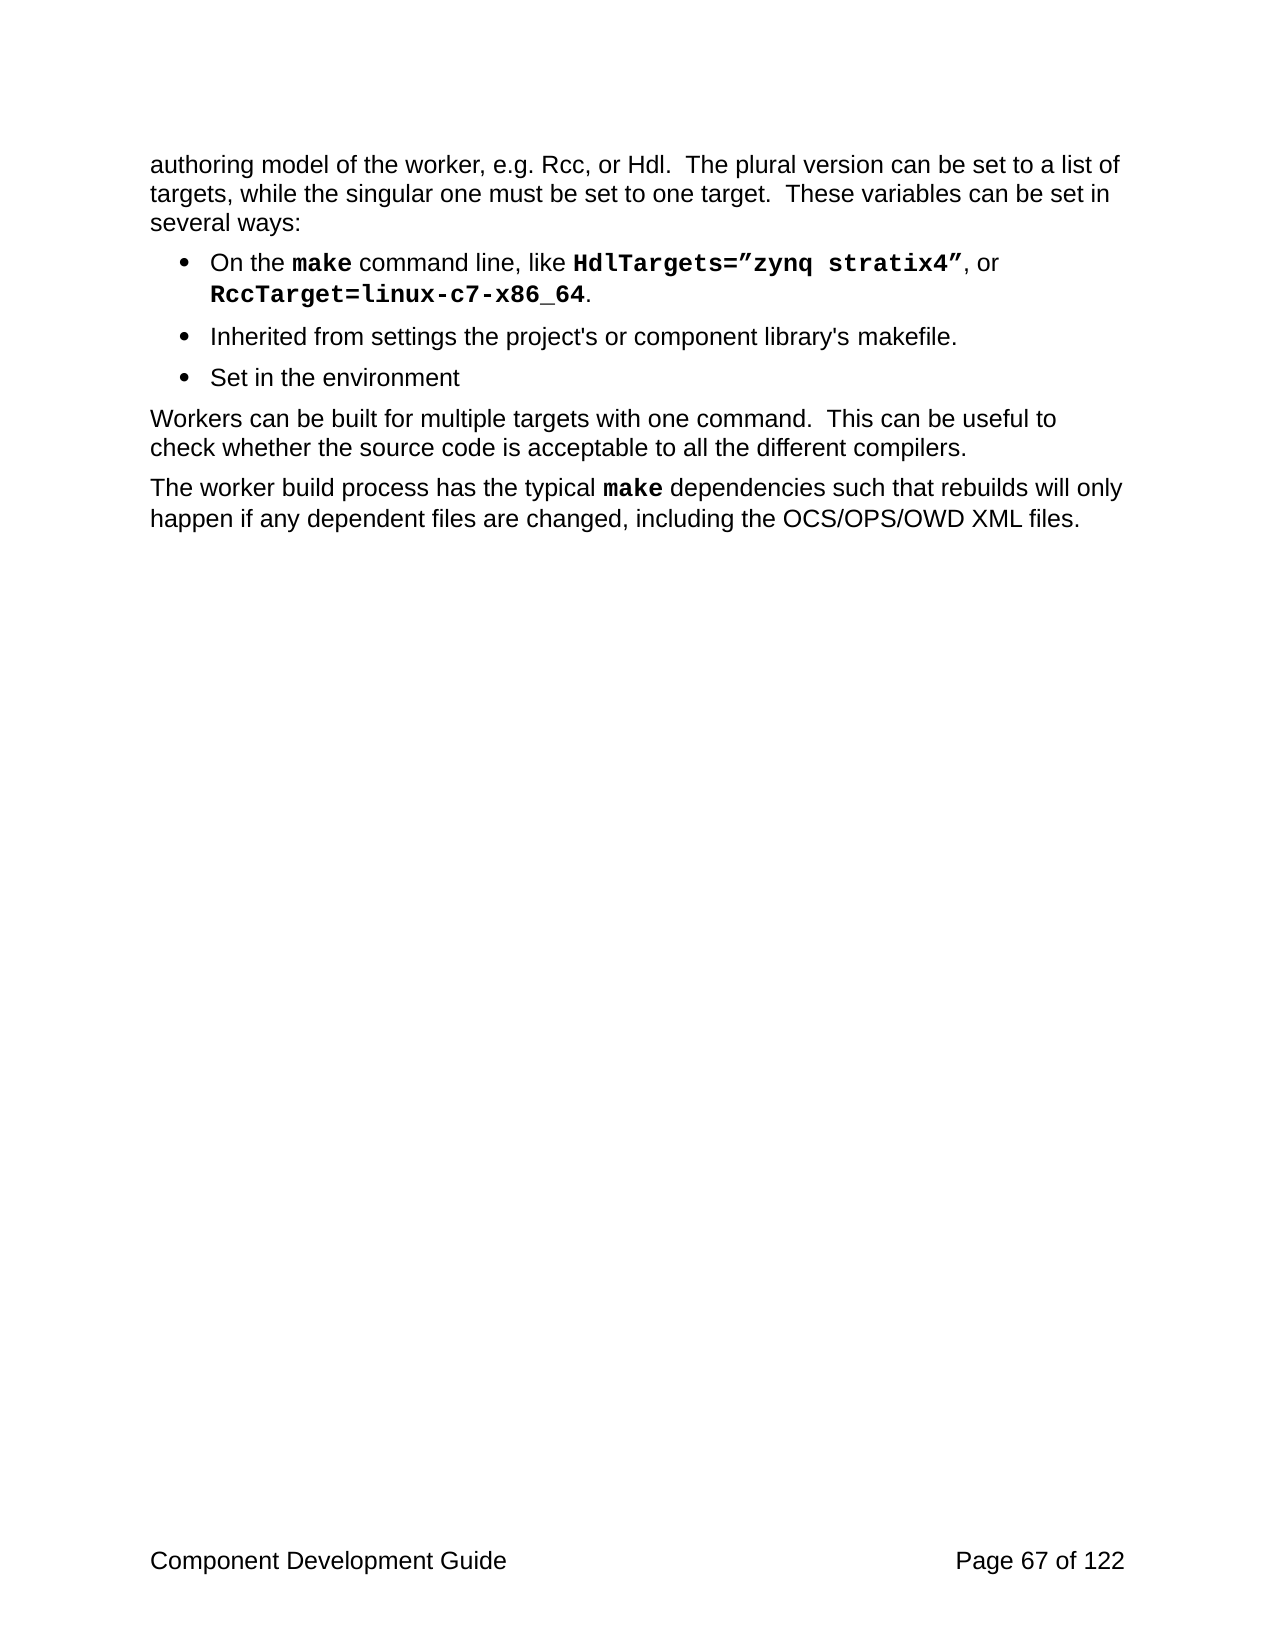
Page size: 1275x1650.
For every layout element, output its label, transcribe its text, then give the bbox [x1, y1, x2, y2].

text authoring model of the worker, e.g. Rcc, or Hdl. The plural version can be set to a list of targets, while the singular one must be set to one target. These variables can be set in several ways: [150, 150, 1125, 236]
list Set in the environment [180, 363, 1125, 392]
text Workers can be built for multiple targets with one command. This can be useful to check whether the source code is acceptable to all the different compilers. [150, 404, 1125, 461]
list On the make command line, like HdlTargets=”zynq stratix4”, or RccTarget=linux-c7-x86_64. [180, 248, 1125, 310]
text The worker build process has the typical make dependencies such that rebuilds will only happen if any dependent files are changed, including the OCS/OPS/OWD XML files. [150, 473, 1125, 533]
list Inherited from settings the project's or component library's makefile. [180, 322, 1125, 351]
